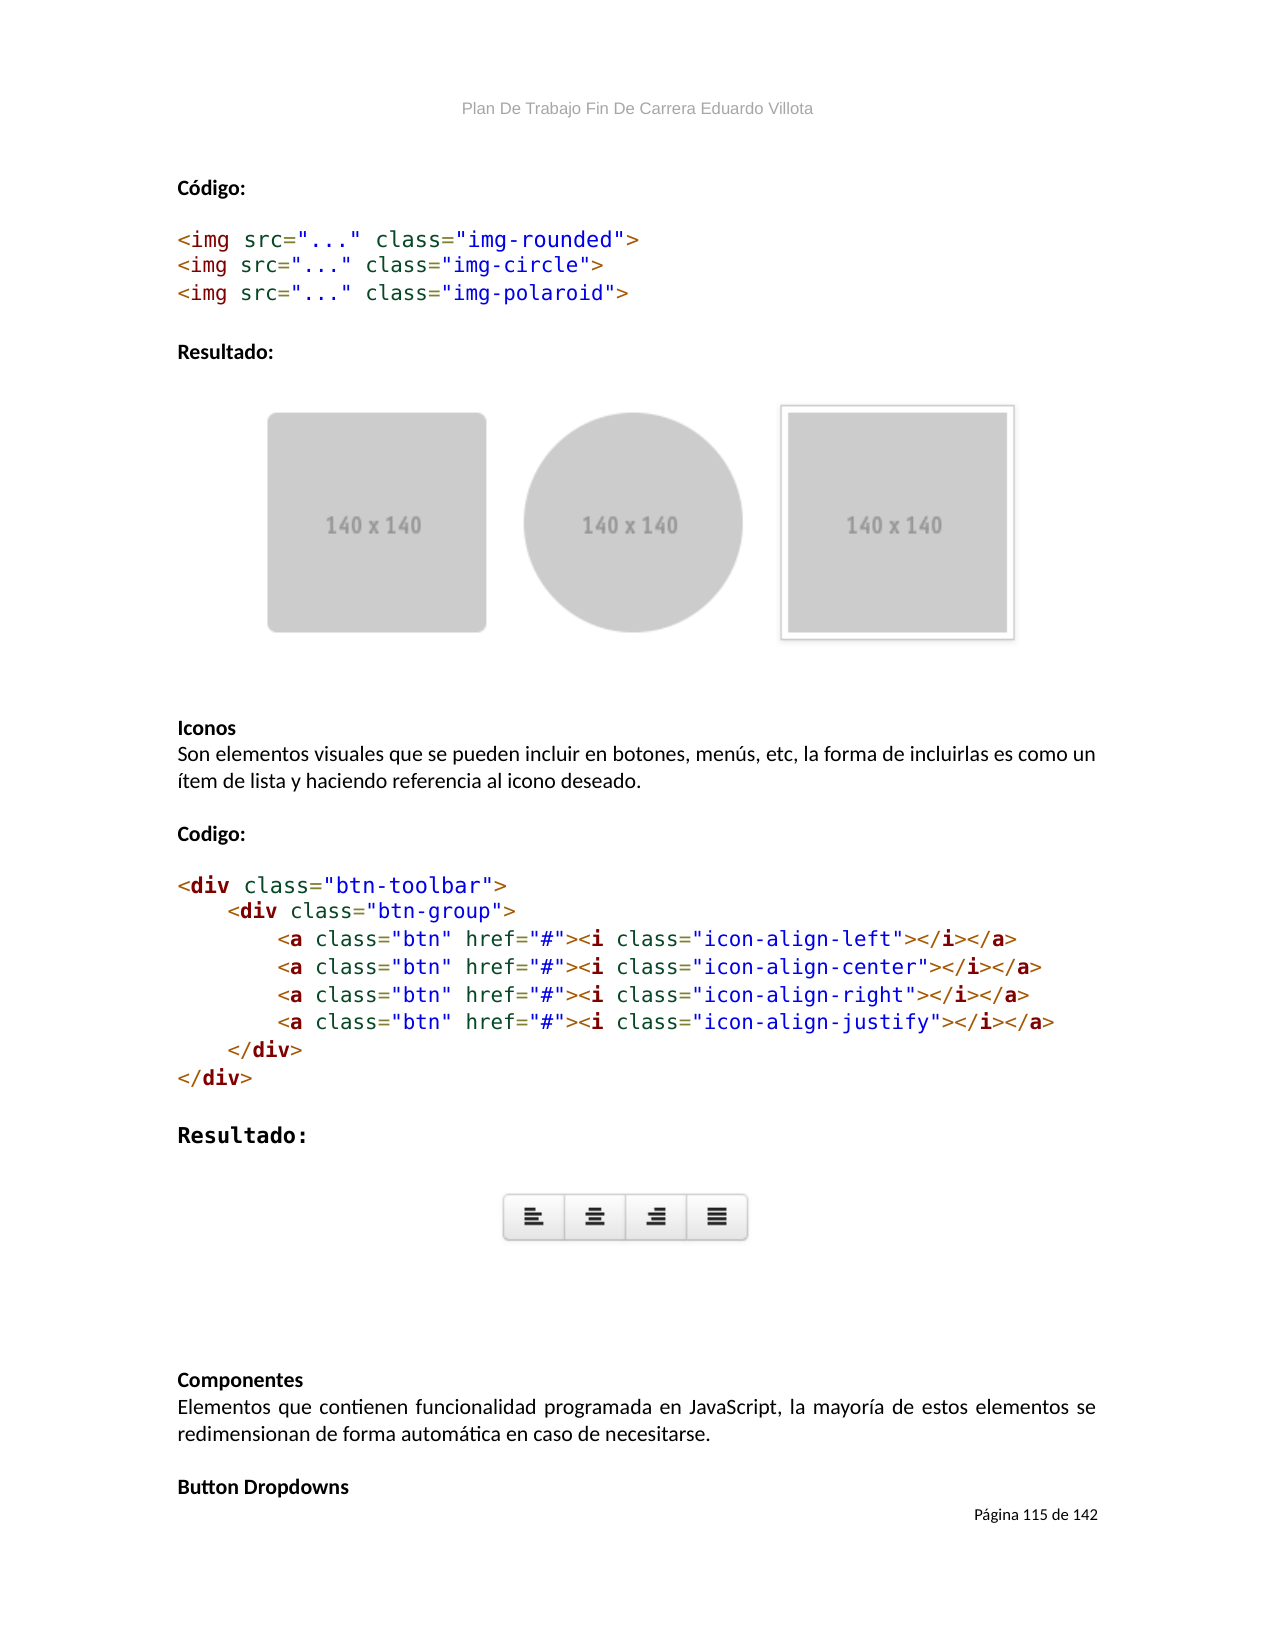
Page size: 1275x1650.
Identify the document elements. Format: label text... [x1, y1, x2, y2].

text <a class="btn" href="#"><i class="icon-align-center"></i></a> [177, 955, 1098, 979]
picture [481, 1175, 794, 1260]
text Button Dropdowns [177, 1473, 1098, 1500]
picture [238, 391, 1037, 661]
text Componentes [177, 1367, 1098, 1393]
text <a class="btn" href="#"><i class="icon-align-justify"></i></a> [177, 1010, 1098, 1035]
text Elementos que contienen funcionalidad programada en JavaScript, la mayoría de estos elementos se redimensionan de forma automática en caso de necesitarse. [177, 1393, 1098, 1447]
text <img src="..." class="img-polaroid"> [177, 281, 1098, 305]
text Iconos [177, 714, 1098, 740]
text <a class="btn" href="#"><i class="icon-align-right"></i></a> [177, 983, 1098, 1007]
text </div> [177, 1038, 1098, 1062]
text <div class="btn-toolbar"> [177, 874, 1098, 899]
text </div> [177, 1066, 1098, 1090]
text <img src="..." class="img-rounded"> [177, 228, 1098, 253]
text Código: [177, 174, 1098, 201]
text <a class="btn" href="#"><i class="icon-align-left"></i></a> [177, 927, 1098, 951]
text Son elementos visuales que se pueden incluir en botones, menús, etc, la forma de incluirlas es como un ítem de lista y haciendo referencia al icono deseado. [177, 740, 1098, 794]
text Resultado: [177, 338, 1098, 365]
text <div class="btn-group"> [177, 899, 1098, 923]
text Codigo: [177, 820, 1098, 847]
text Resultado: [177, 1123, 1098, 1149]
text <img src="..." class="img-circle"> [177, 253, 1098, 277]
